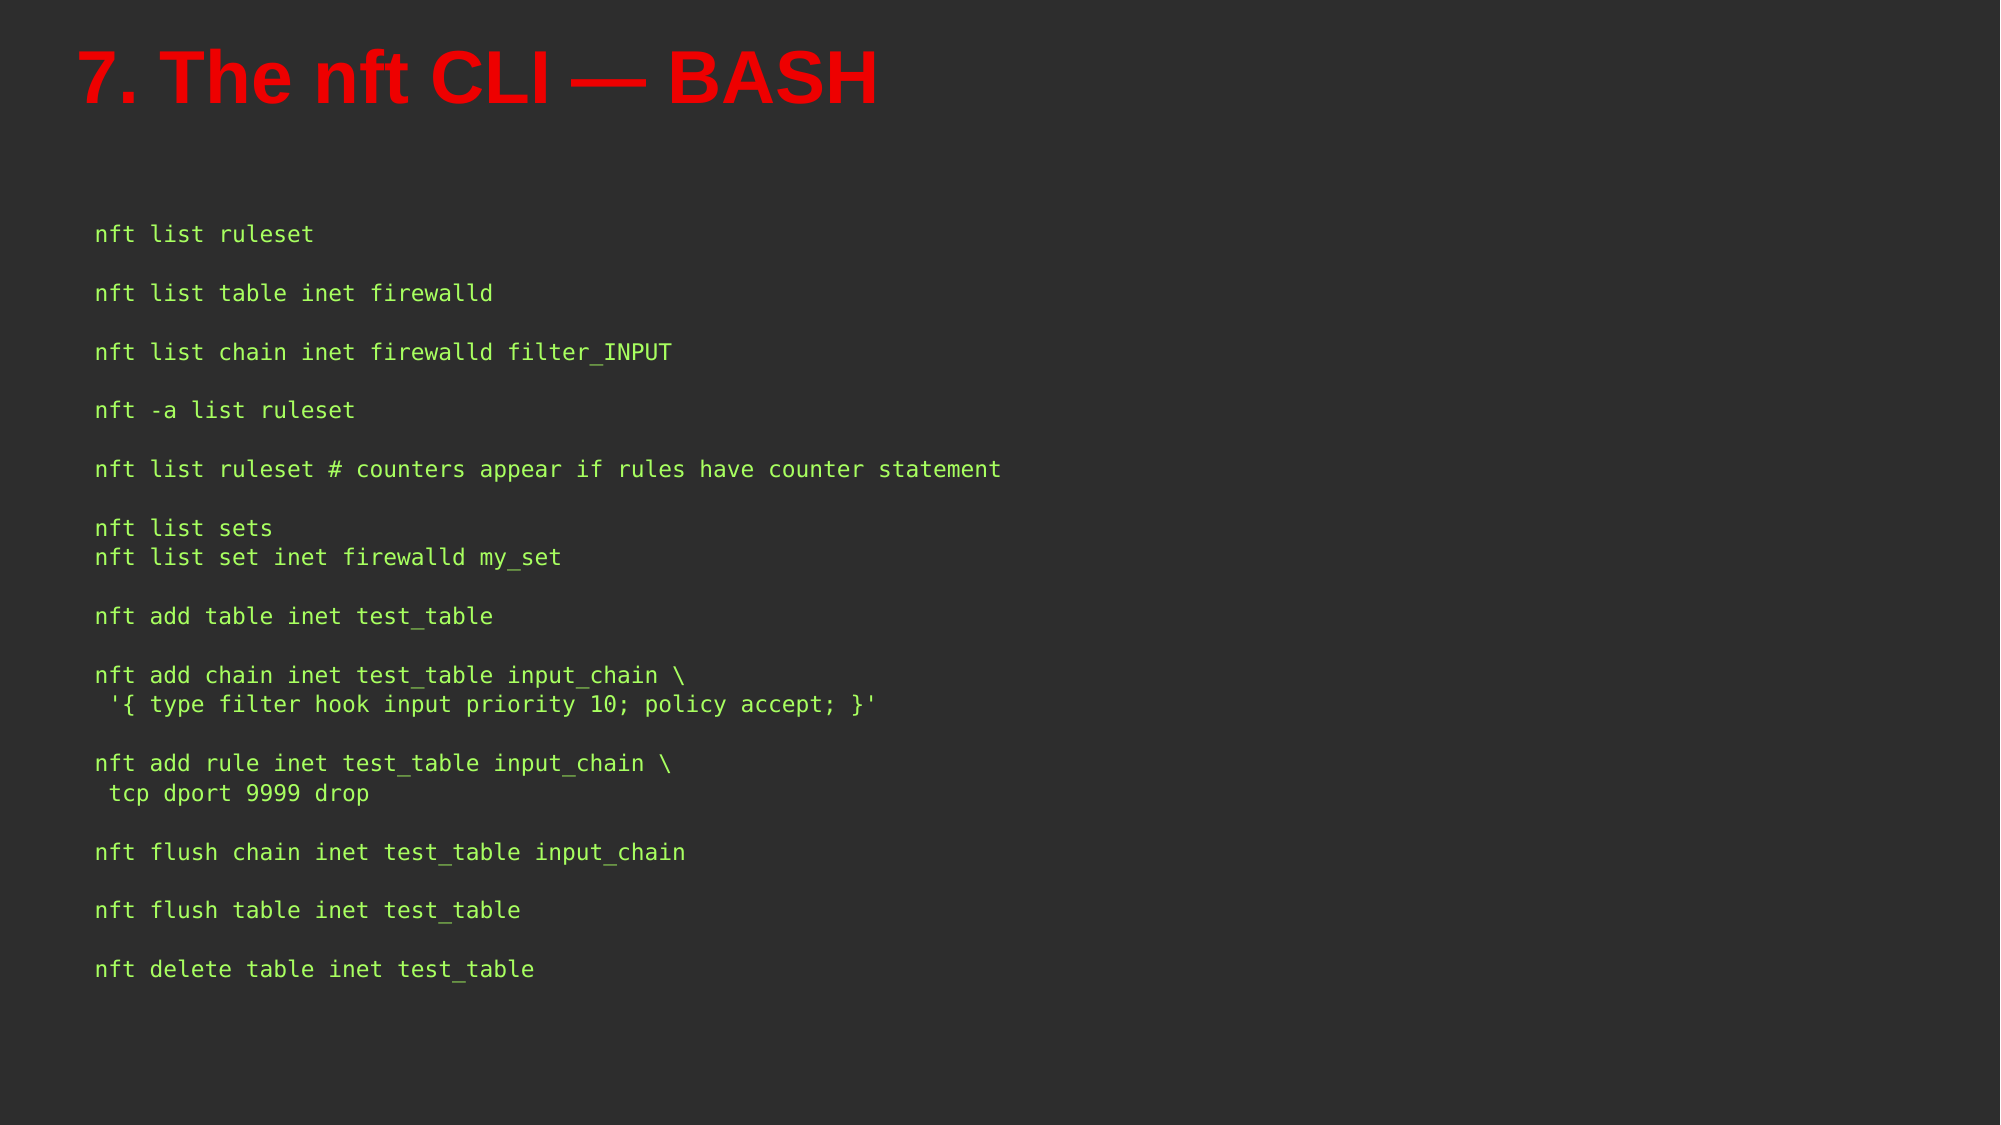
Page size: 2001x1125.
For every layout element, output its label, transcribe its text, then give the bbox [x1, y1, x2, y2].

text_box 7. The nft CLI — BASH [59, 23, 1942, 178]
text_box nft list ruleset nft list table inet firewalld nft list chain inet firewalld filter_INPUT nft -a list ruleset nft list ruleset # counters appear if rules have counter statement nft list sets nft list set inet firewalld my_set nft add table inet test_table nft add chain inet test_table input_chain \ '{ type filter hook input priority 10; policy accept; }' nft add rule inet test_table input_chain \ tcp dport 9999 drop nft flush chain inet test_table input_chain nft flush table inet test_table nft delete table inet test_table [59, 194, 1942, 1093]
